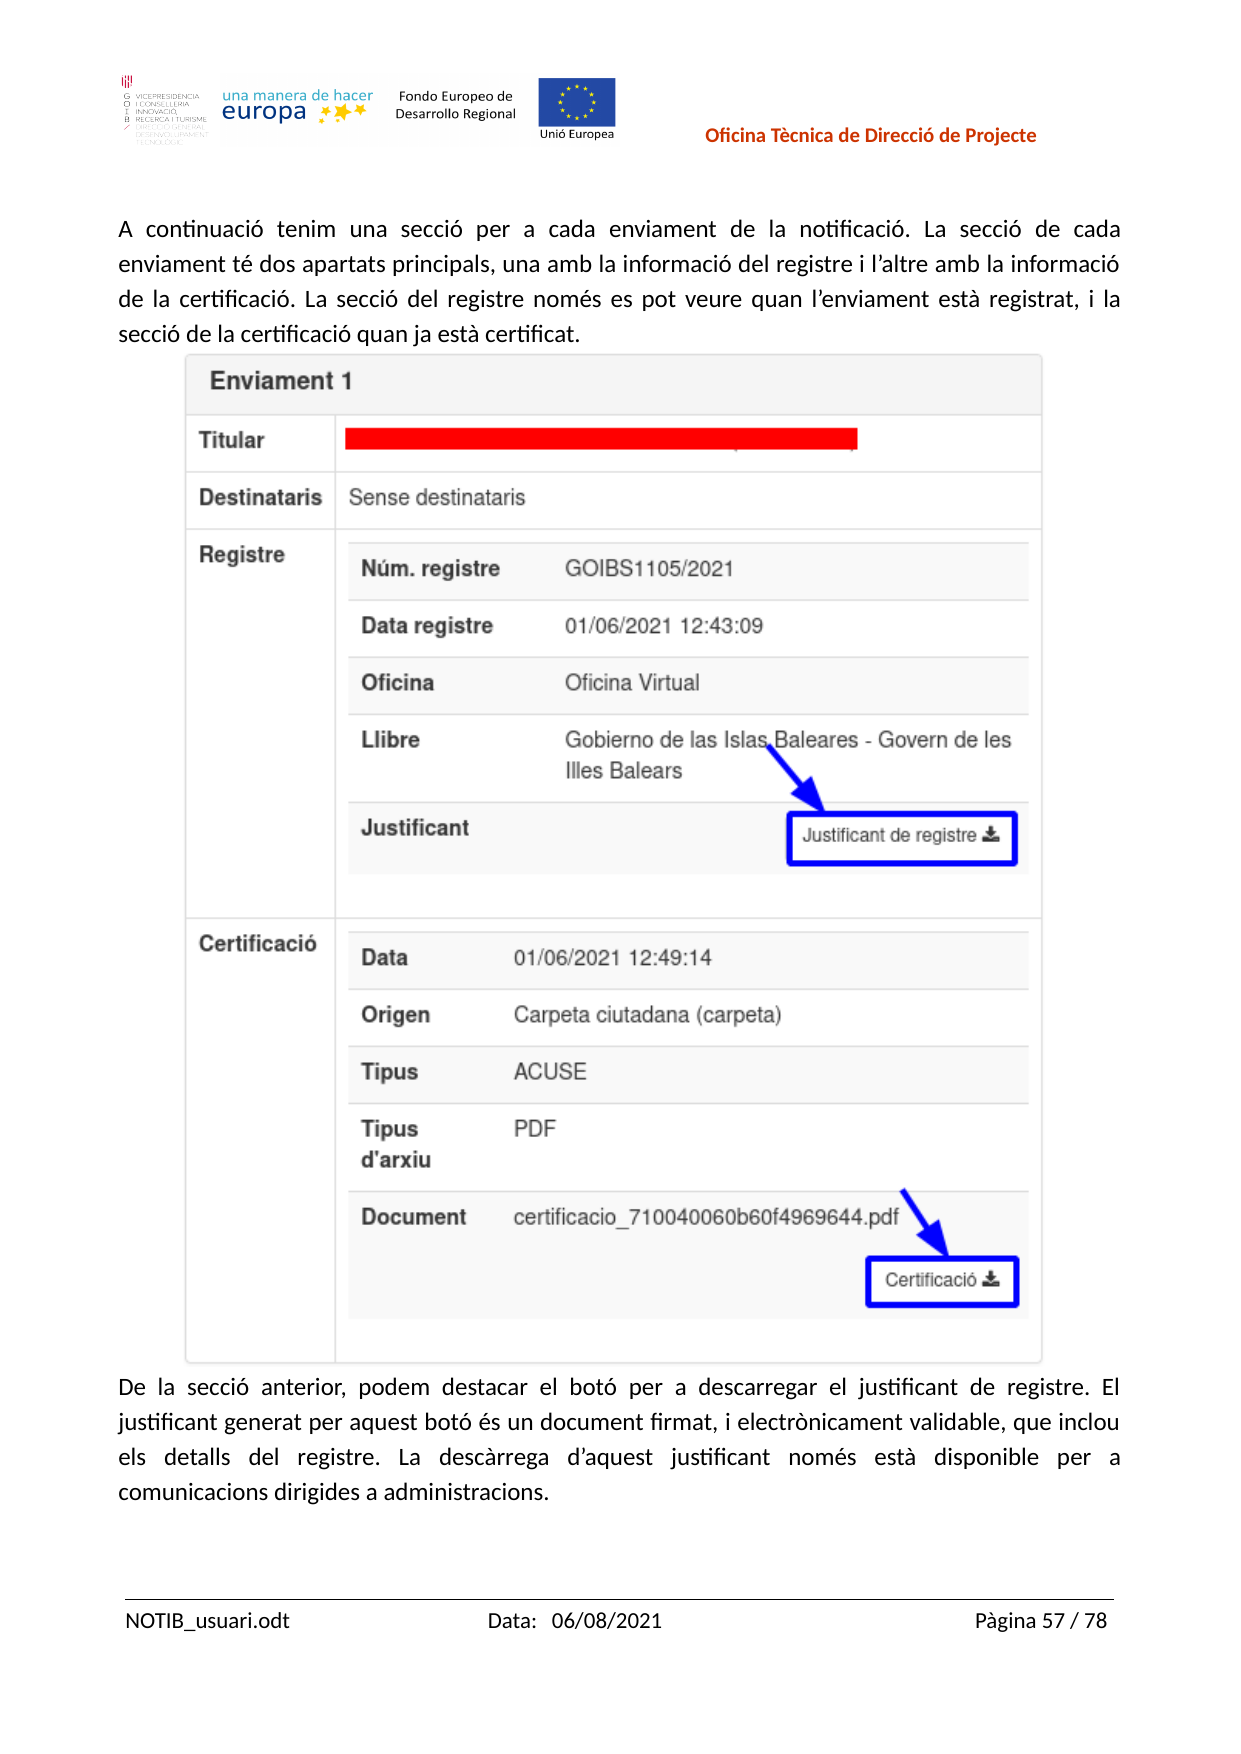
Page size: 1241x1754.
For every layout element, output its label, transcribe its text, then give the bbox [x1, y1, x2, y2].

text De la secció anterior, podem destacar el botó per a descarregar el justificant de registre. El justificant generat per aquest botó és un document firmat, i electrònicament validable, que inclou els detalls del registre. La descàrrega d’aquest justificant només està disponible per a comunicacions dirigides a administracions. [118, 1367, 1122, 1506]
picture [118, 73, 213, 147]
text A continuació tenim una secció per a cada enviament de la notificació. La secció de cada enviament té dos apartats principals, una amb la informació del registre i l’altre amb la informació de la certificació. La secció del registre només es pot veure quan l’enviament està registrat, i la secció de la certificació quan ja està certificat. [118, 213, 1122, 348]
picture [219, 73, 621, 147]
picture [182, 351, 1046, 1367]
